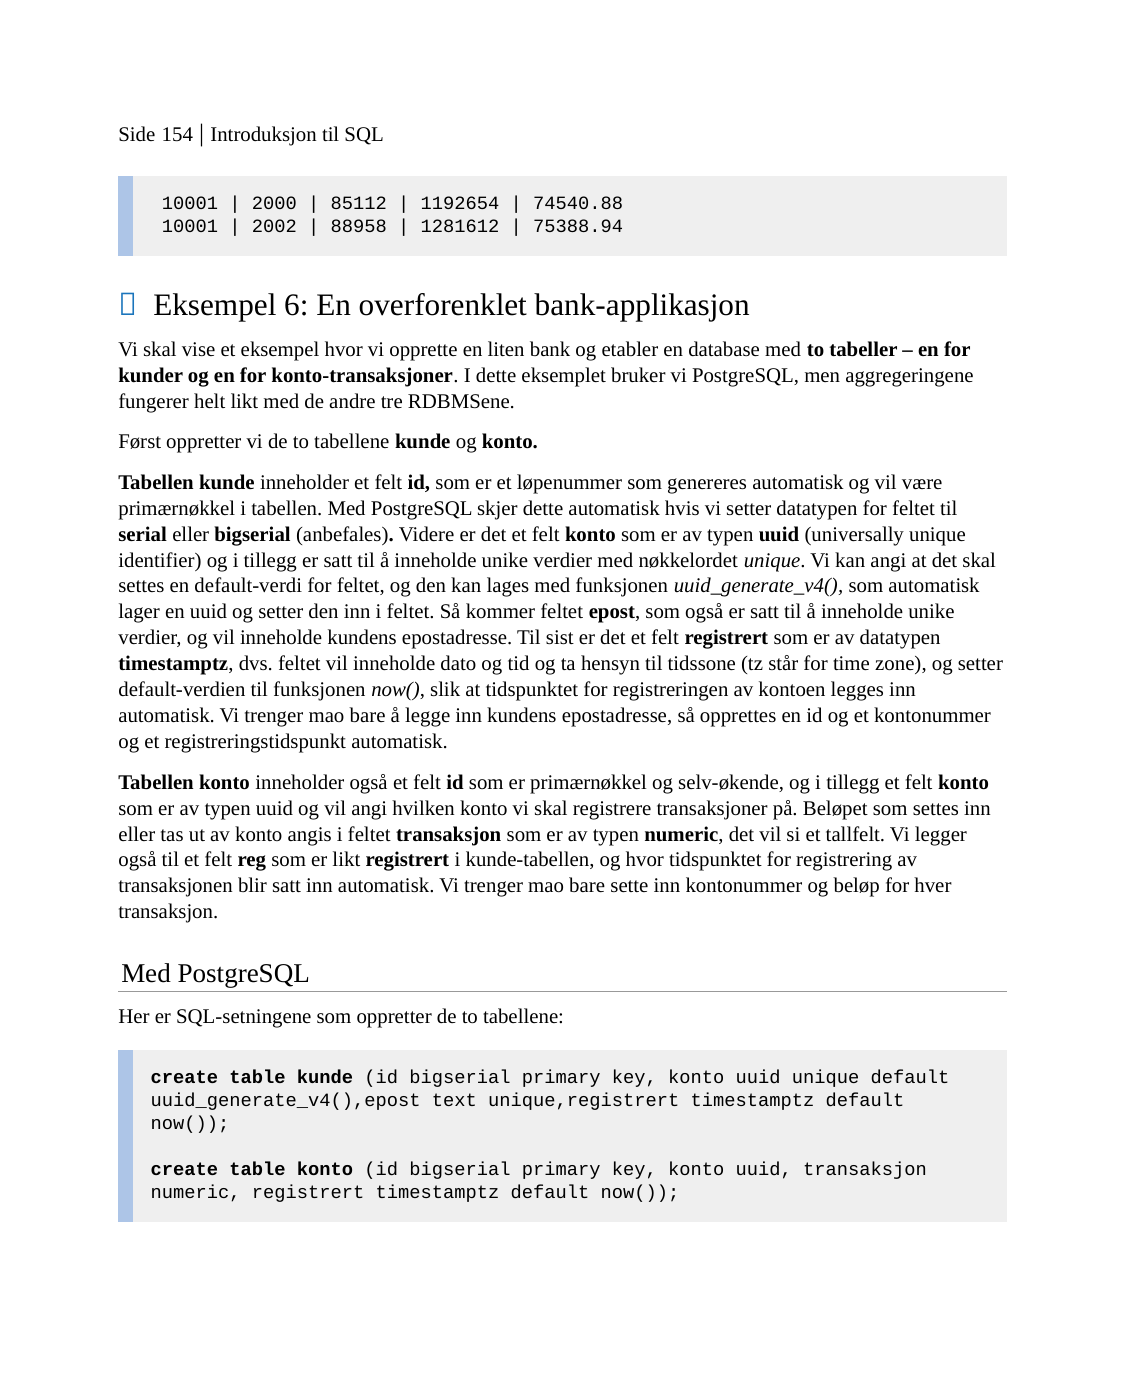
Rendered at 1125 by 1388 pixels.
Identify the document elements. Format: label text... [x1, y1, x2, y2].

subtitle  Eksempel 6: En overforenklet bank-applikasjon [118, 282, 1007, 324]
subtitle Med PostgreSQL [118, 954, 1007, 991]
text create table kunde (id bigserial primary key, konto uuid unique default uuid_generate_v4(),epost text unique,registrert timestamptz default now()); create table konto (id bigserial primary key, konto uuid, transaksjon numeric, registrert timestamptz default now()); [133, 1050, 1007, 1222]
text Vi skal vise et eksempel hvor vi opprette en liten bank og etabler en database med to tabeller – en for kunder og en for konto-transaksjoner. I dette eksemplet bruker vi PostgreSQL, men aggregeringene fungerer helt likt med de andre tre RDBMSene. [118, 337, 1007, 413]
text Tabellen konto inneholder også et felt id som er primærnøkkel og selv-økende, og i tillegg et felt konto som er av typen uuid og vil angi hvilken konto vi skal registrere transaksjoner på. Beløpet som settes inn eller tas ut av konto angis i feltet transaksjon som er av typen numeric, det vil si et tallfelt. Vi legger også til et felt reg som er likt registrert i kunde-tabellen, og hvor tidspunktet for registrering av transaksjonen blir satt inn automatisk. Vi trenger mao bare sette inn kontonummer og beløp for hver transaksjon. [118, 769, 1007, 923]
text Her er SQL-setningene som oppretter de to tabellene: [118, 1004, 1007, 1028]
text Tabellen kunde inneholder et felt id, som er et løpenummer som genereres automatisk og vil være primærnøkkel i tabellen. Med PostgreSQL skjer dette automatisk hvis vi setter datatypen for feltet til serial eller bigserial (anbefales). Videre er det et felt konto som er av typen uuid (universally unique identifier) og i tillegg er satt til å inneholde unike verdier med nøkkelordet unique. Vi kan angi at det skal settes en default-verdi for feltet, og den kan lages med funksjonen uuid_generate_v4(), som automatisk lager en uuid og setter den inn i feltet. Så kommer feltet epost, som også er satt til å inneholde unike verdier, og vil inneholde kundens epostadresse. Til sist er det et felt registrert som er av datatypen timestamptz, dvs. feltet vil inneholde dato og tid og ta hensyn til tidssone (tz står for time zone), og setter default-verdien til funksjonen now(), slik at tidspunktet for registreringen av kontoen legges inn automatisk. Vi trenger mao bare å legge inn kundens epostadresse, så opprettes en id og et kontonummer og et registreringstidspunkt automatisk. [118, 470, 1007, 753]
text 10001 | 2000 | 85112 | 1192654 | 74540.88 10001 | 2002 | 88958 | 1281612 | 75388.94 [133, 176, 1007, 256]
text Først oppretter vi de to tabellene kunde og konto. [118, 429, 1007, 453]
